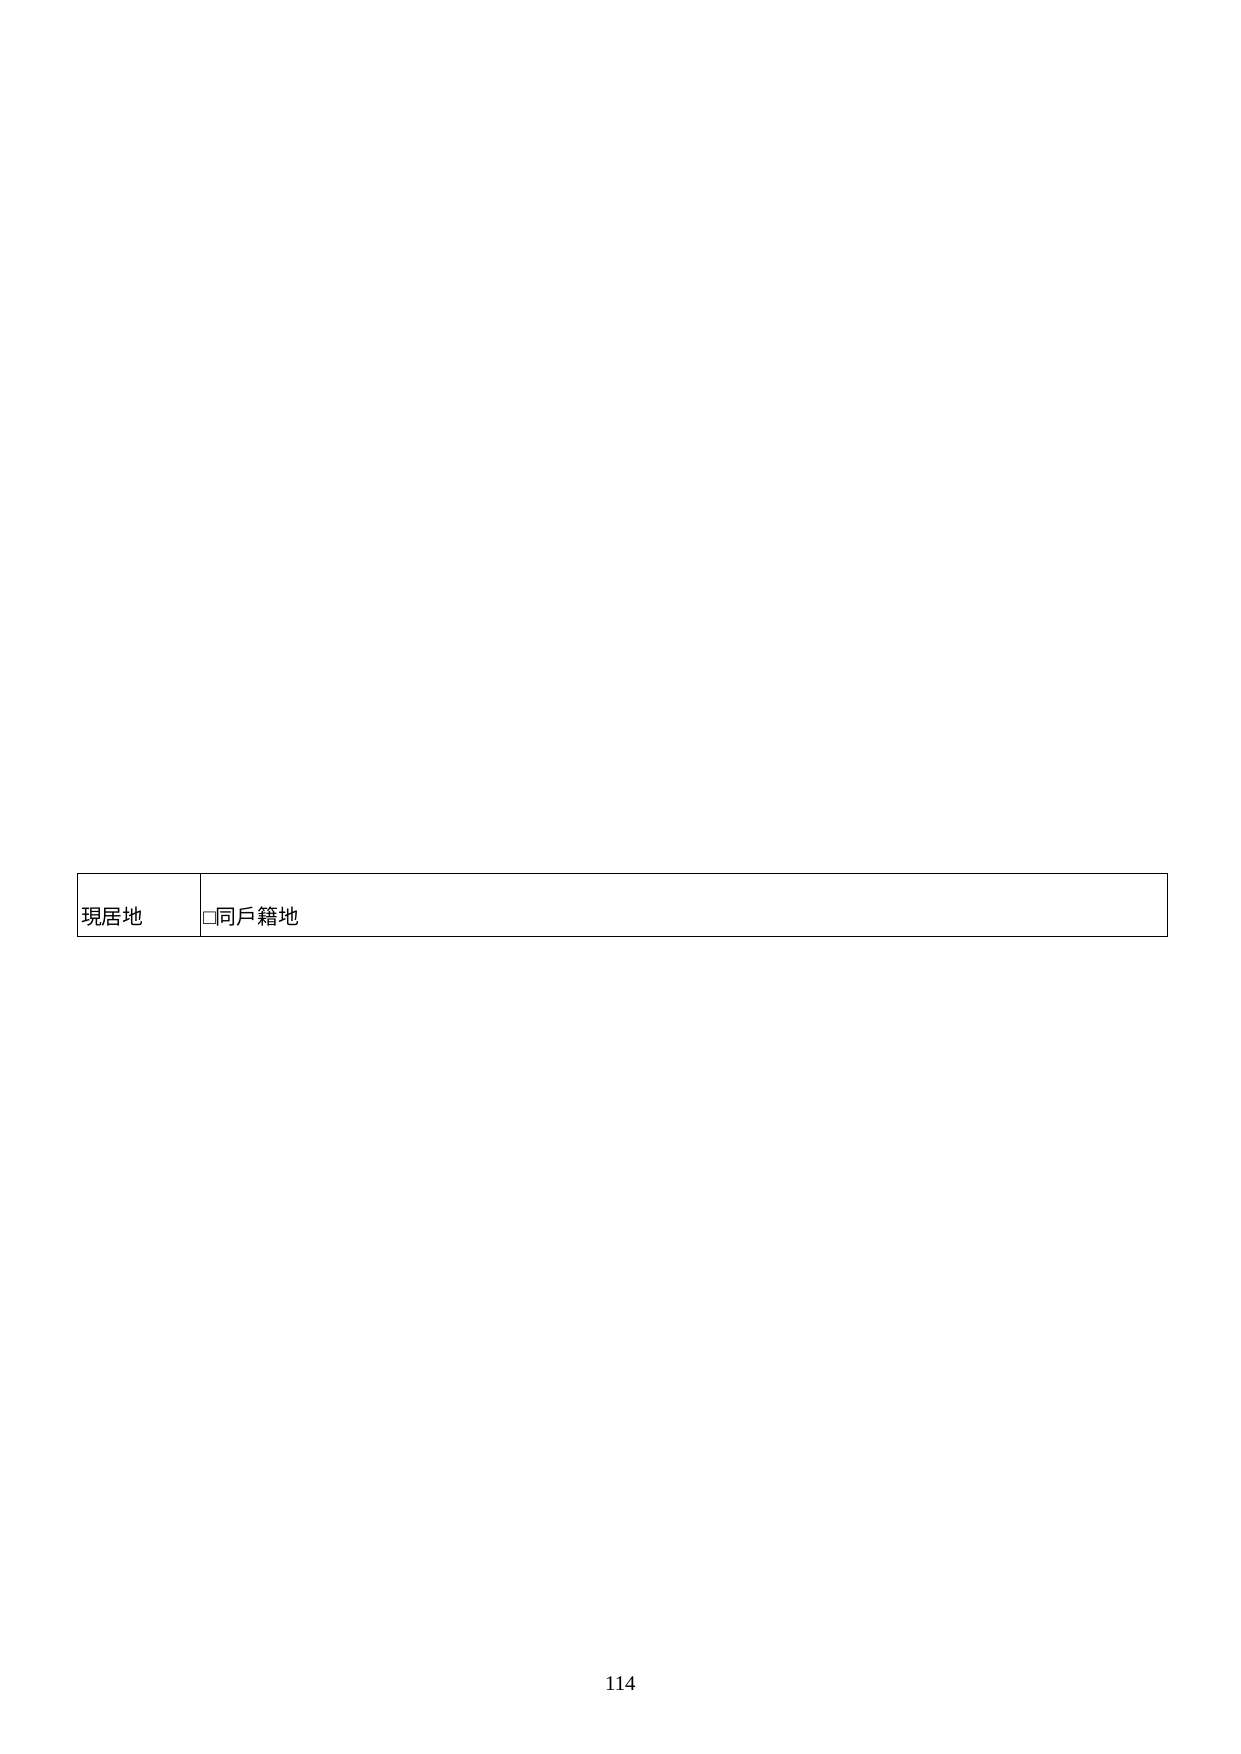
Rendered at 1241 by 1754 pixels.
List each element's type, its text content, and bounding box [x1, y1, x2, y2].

table_cell □同戶籍地 [201, 874, 1167, 936]
table_cell 現居地 [78, 874, 200, 936]
